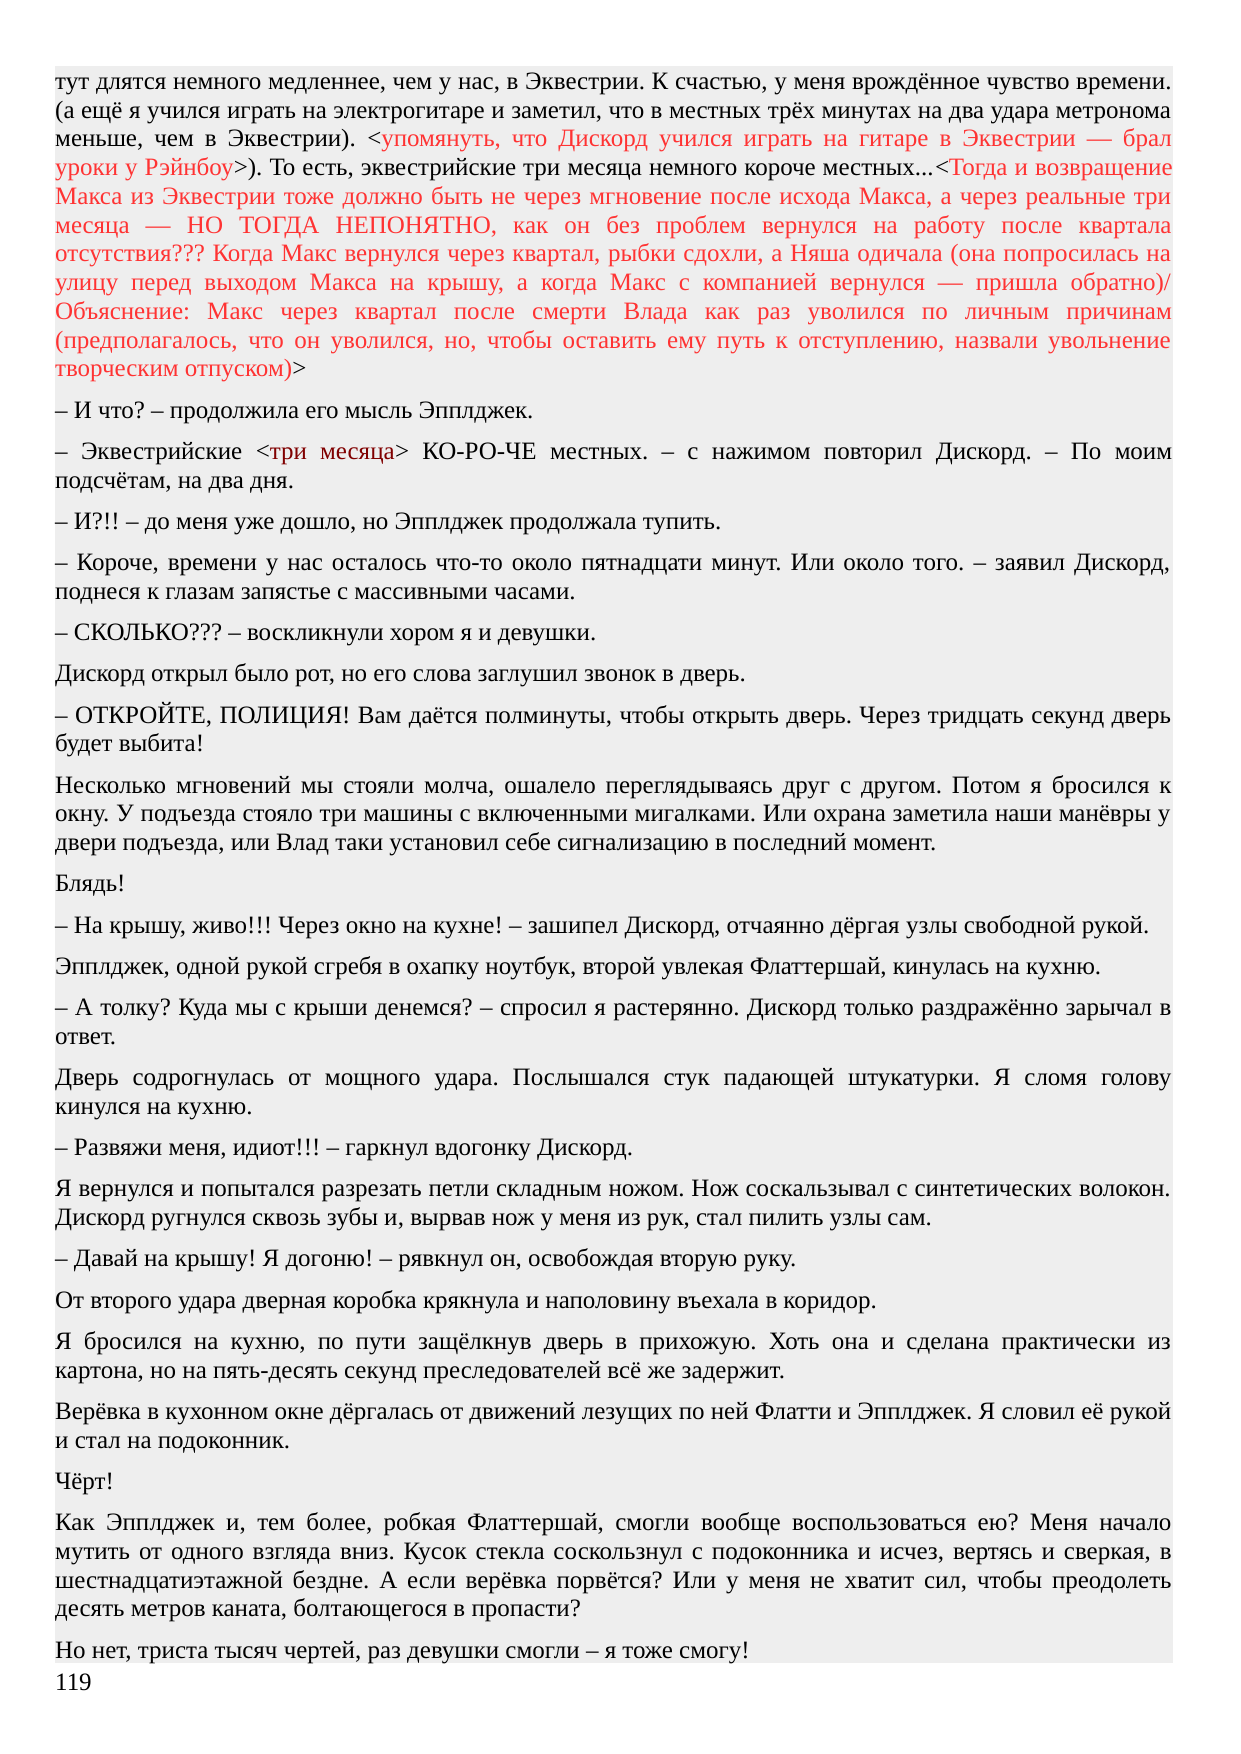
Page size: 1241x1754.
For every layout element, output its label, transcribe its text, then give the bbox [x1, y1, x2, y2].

text Я бросился на кухню, по пути защёлкнув дверь в прихожую. Хоть она и сделана практически из картона, но на пять-десять секунд преследователей всё же задержит. [55, 1326, 1173, 1383]
text – И что? – продолжила его мысль Эпплджек. [55, 395, 1173, 423]
text Верёвка в кухонном окне дёргалась от движений лезущих по ней Флатти и Эпплджек. Я словил её рукой и стал на подоконник. [55, 1396, 1173, 1453]
text – И?!! – до меня уже дошло, но Эпплджек продолжала тупить. [55, 506, 1173, 535]
text Несколько мгновений мы стояли молча, ошалело переглядываясь друг с другом. Потом я бросился к окну. У подъезда стояло три машины с включенными мигалками. Или охрана заметила наши манёвры у двери подъезда, или Влад таки установил себе сигнализацию в последний момент. [55, 770, 1173, 856]
text Дискорд открыл было рот, но его слова заглушил звонок в дверь. [55, 658, 1173, 687]
text – Давай на крышу! Я догоню! – рявкнул он, освобождая вторую руку. [55, 1243, 1173, 1272]
text – СКОЛЬКО??? – воскликнули хором я и девушки. [55, 617, 1173, 646]
text – Развяжи меня, идиот!!! – гаркнул вдогонку Дискорд. [55, 1132, 1173, 1161]
text – Эквестрийские <три месяца> КО-РО-ЧЕ местных. – с нажимом повторил Дискорд. – По моим подсчётам, на два дня. [55, 436, 1173, 493]
text тут длятся немного медленнее, чем у нас, в Эквестрии. К счастью, у меня врождённое чувство времени. (а ещё я учился играть на электрогитаре и заметил, что в местных трёх минутах на два удара метронома меньше, чем в Эквестрии). <упомянуть, что Дискорд учился играть на гитаре в Эквестрии — брал уроки у Рэйнбоу>). То есть, эквестрийские три месяца немного короче местных...<Тогда и возвращение Макса из Эквестрии тоже должно быть не через мгновение после исхода Макса, а через реальные три месяца — НО ТОГДА НЕПОНЯТНО, как он без проблем вернулся на работу после квартала отсутствия??? Когда Макс вернулся через квартал, рыбки сдохли, а Няша одичала (она попросилась на улицу перед выходом Макса на крышу, а когда Макс с компанией вернулся — пришла обратно)/ Объяснение: Макс через квартал после смерти Влада как раз уволился по личным причинам (предполагалось, что он уволился, но, чтобы оставить ему путь к отступлению, назвали увольнение творческим отпуском)> [55, 66, 1173, 382]
text – На крышу, живо!!! Через окно на кухне! – зашипел Дискорд, отчаянно дёргая узлы свободной рукой. [55, 910, 1173, 938]
text Как Эпплджек и, тем более, робкая Флаттершай, смогли вообще воспользоваться ею? Меня начало мутить от одного взгляда вниз. Кусок стекла соскользнул с подоконника и исчез, вертясь и сверкая, в шестнадцатиэтажной бездне. А если верёвка порвётся? Или у меня не хватит сил, чтобы преодолеть десять метров каната, болтающегося в пропасти? [55, 1507, 1173, 1622]
text Эпплджек, одной рукой сгребя в охапку ноутбук, второй увлекая Флаттершай, кинулась на кухню. [55, 951, 1173, 980]
text Но нет, триста тысяч чертей, раз девушки смогли – я тоже смогу! [55, 1635, 1173, 1663]
text Блядь! [55, 868, 1173, 897]
text Дверь содрогнулась от мощного удара. Послышался стук падающей штукатурки. Я сломя голову кинулся на кухню. [55, 1062, 1173, 1120]
text – ОТКРОЙТЕ, ПОЛИЦИЯ! Вам даётся полминуты, чтобы открыть дверь. Через тридцать секунд дверь будет выбита! [55, 700, 1173, 757]
text Я вернулся и попытался разрезать петли складным ножом. Нож соскальзывал с синтетических волокон. Дискорд ругнулся сквозь зубы и, вырвав нож у меня из рук, стал пилить узлы сам. [55, 1173, 1173, 1231]
text – А толку? Куда мы с крыши денемся? – спросил я растерянно. Дискорд только раздражённо зарычал в ответ. [55, 992, 1173, 1050]
text – Короче, времени у нас осталось что-то около пятнадцати минут. Или около того. – заявил Дискорд, поднеся к глазам запястье с массивными часами. [55, 547, 1173, 605]
text Чёрт! [55, 1466, 1173, 1495]
text От второго удара дверная коробка крякнула и наполовину въехала в коридор. [55, 1285, 1173, 1313]
